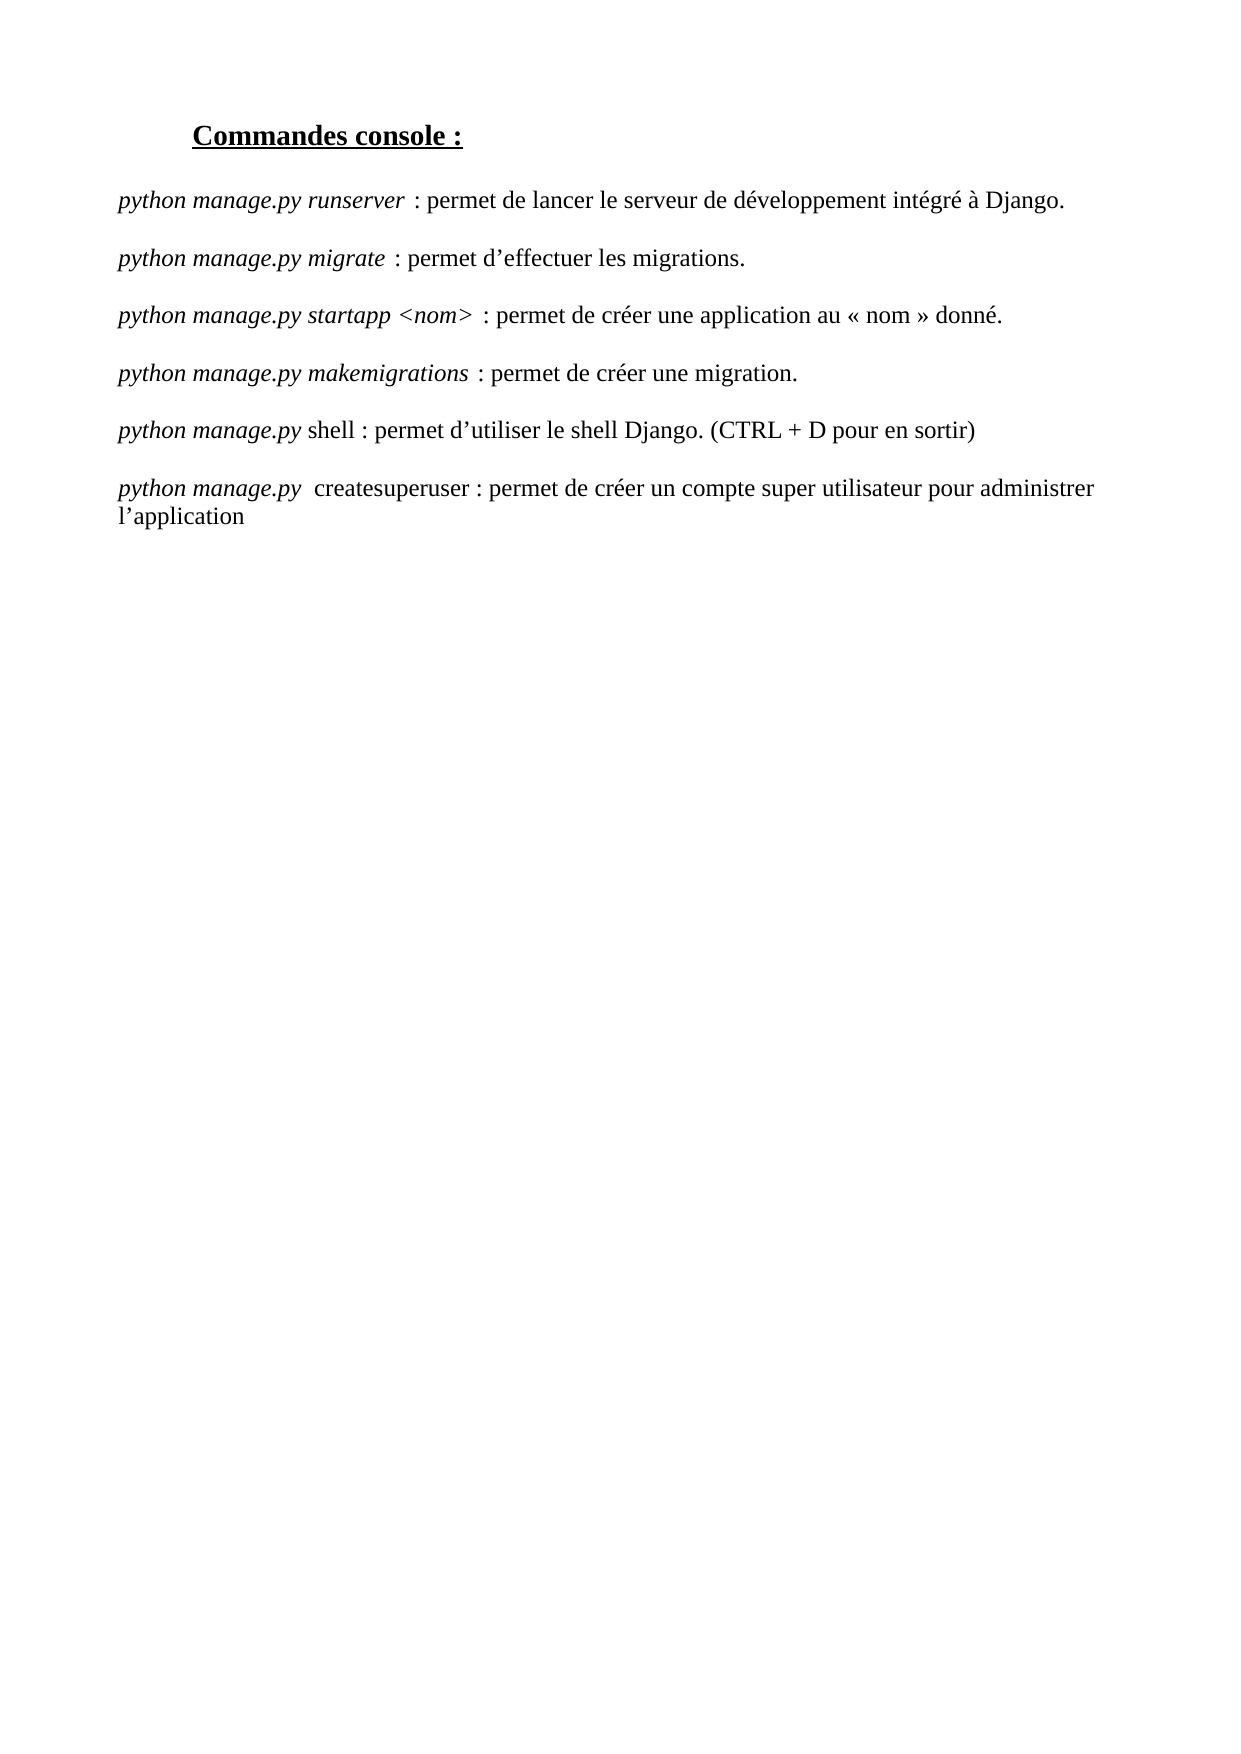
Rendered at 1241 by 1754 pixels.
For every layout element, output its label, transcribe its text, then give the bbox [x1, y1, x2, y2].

text python manage.py createsuperuser : permet de créer un compte super utilisateur pour administrer l’application [118, 473, 1122, 530]
text Commandes console : [118, 118, 1122, 152]
text python manage.py shell : permet d’utiliser le shell Django. (CTRL + D pour en sortir) [118, 415, 1122, 444]
text python manage.py startapp <nom> : permet de créer une application au « nom » donné. [118, 300, 1122, 329]
text python manage.py runserver : permet de lancer le serveur de développement intégré à Django. [118, 185, 1122, 214]
text python manage.py makemigrations : permet de créer une migration. [118, 358, 1122, 386]
text python manage.py migrate : permet d’effectuer les migrations. [118, 243, 1122, 271]
